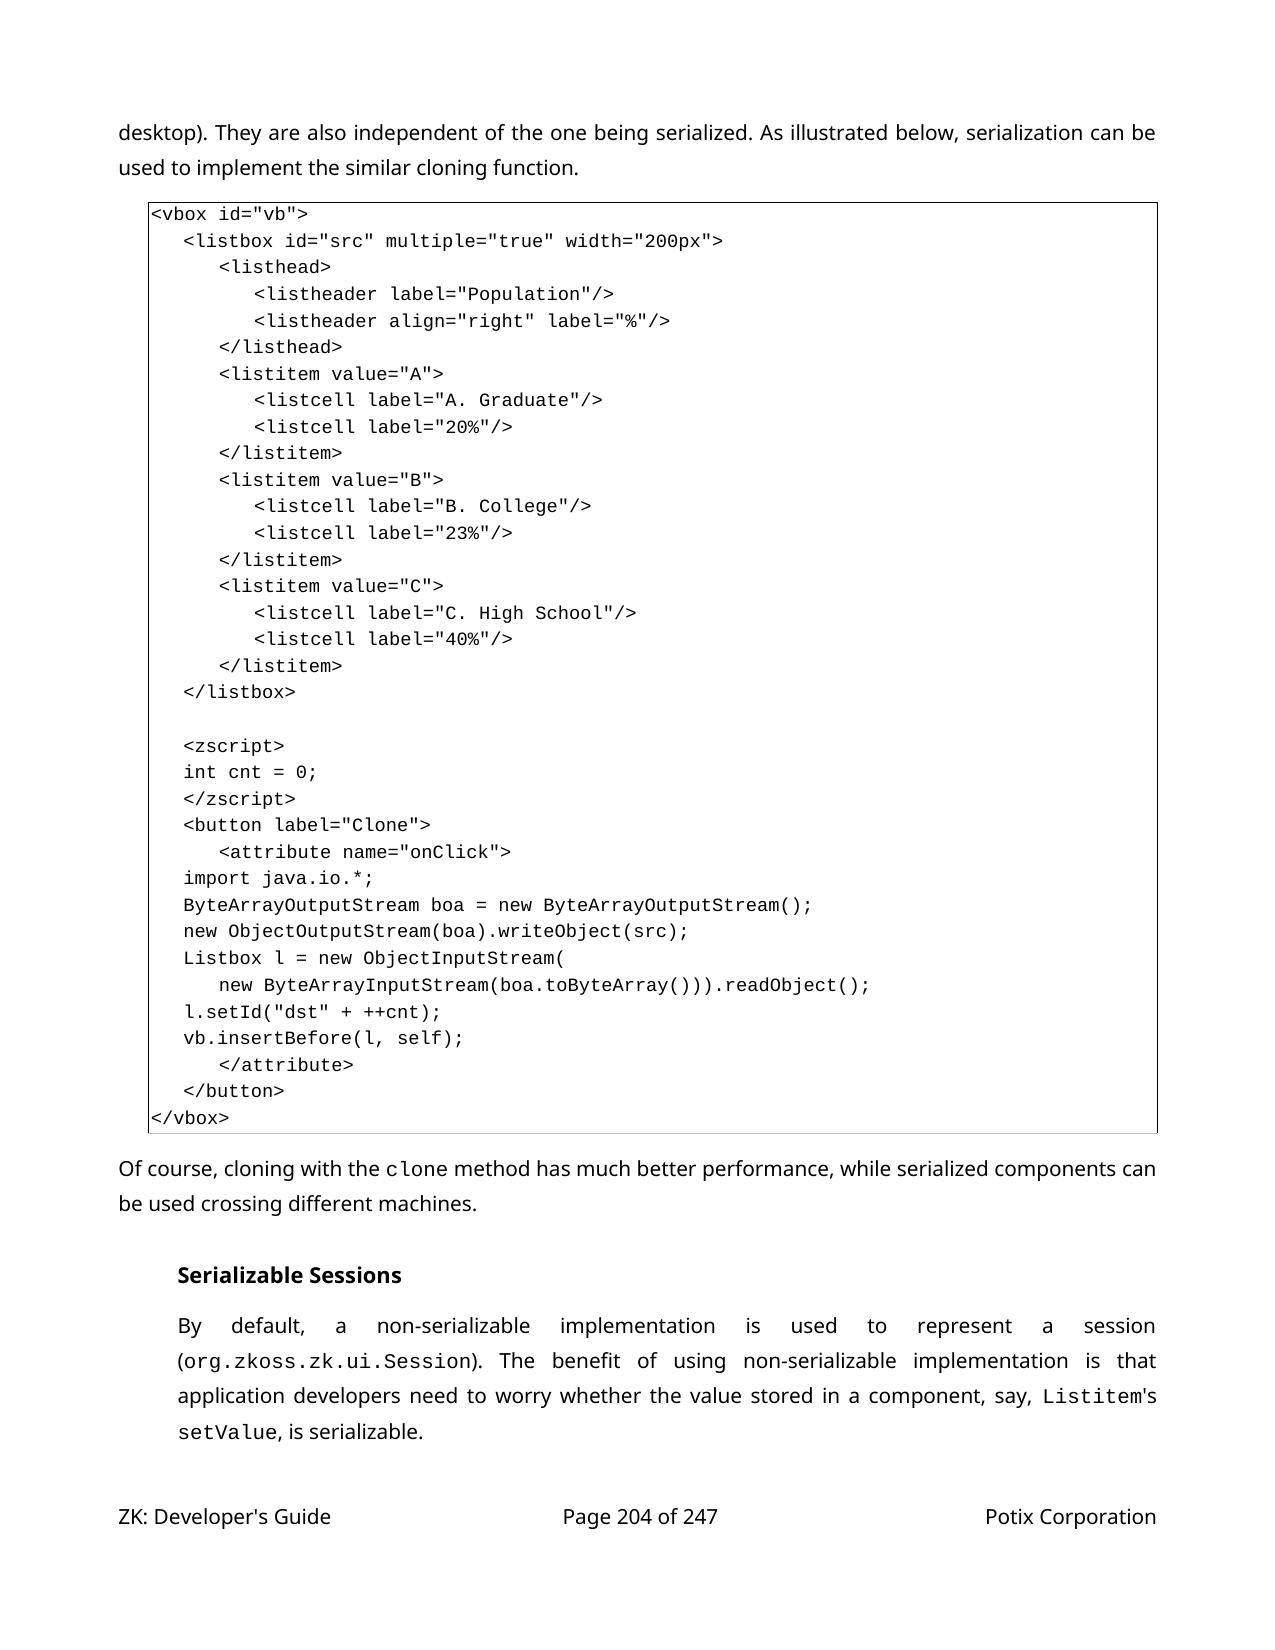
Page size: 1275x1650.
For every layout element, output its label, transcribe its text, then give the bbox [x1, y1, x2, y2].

text desktop). They are also independent of the one being serialized. As illustrated below, serialization can be used to implement the similar cloning function. [118, 118, 1157, 182]
text Of course, cloning with the clone method has much better performance, while serialized components can be used crossing different machines. [118, 1154, 1157, 1218]
text By default, a non-serializable implementation is used to represent a session (org.zkoss.zk.ui.Session). The benefit of using non-serializable implementation is that application developers need to worry whether the value stored in a component, say, Listitem's setValue, is serializable. [177, 1311, 1157, 1446]
subtitle Serializable Sessions [177, 1260, 1157, 1290]
text <vbox id="vb"> <listbox id="src" multiple="true" width="200px"> <listhead> <listheader label="Population"/> <listheader align="right" label="%"/> </listhead> <listitem value="A"> <listcell label="A. Graduate"/> <listcell label="20%"/> </listitem> <listitem value="B"> <listcell label="B. College"/> <listcell label="23%"/> </listitem> <listitem value="C"> <listcell label="C. High School"/> <listcell label="40%"/> </listitem> </listbox> <zscript> int cnt = 0; </zscript> <button label="Clone"> <attribute name="onClick"> import java.io.*; ByteArrayOutputStream boa = new ByteArrayOutputStream(); new ObjectOutputStream(boa).writeObject(src); Listbox l = new ObjectInputStream( [149, 203, 1157, 970]
text new ByteArrayInputStream(boa.toByteArray())).readObject(); l.setId("dst" + ++cnt); vb.insertBefore(l, self); </attribute> </button> </vbox> [149, 973, 1157, 1133]
